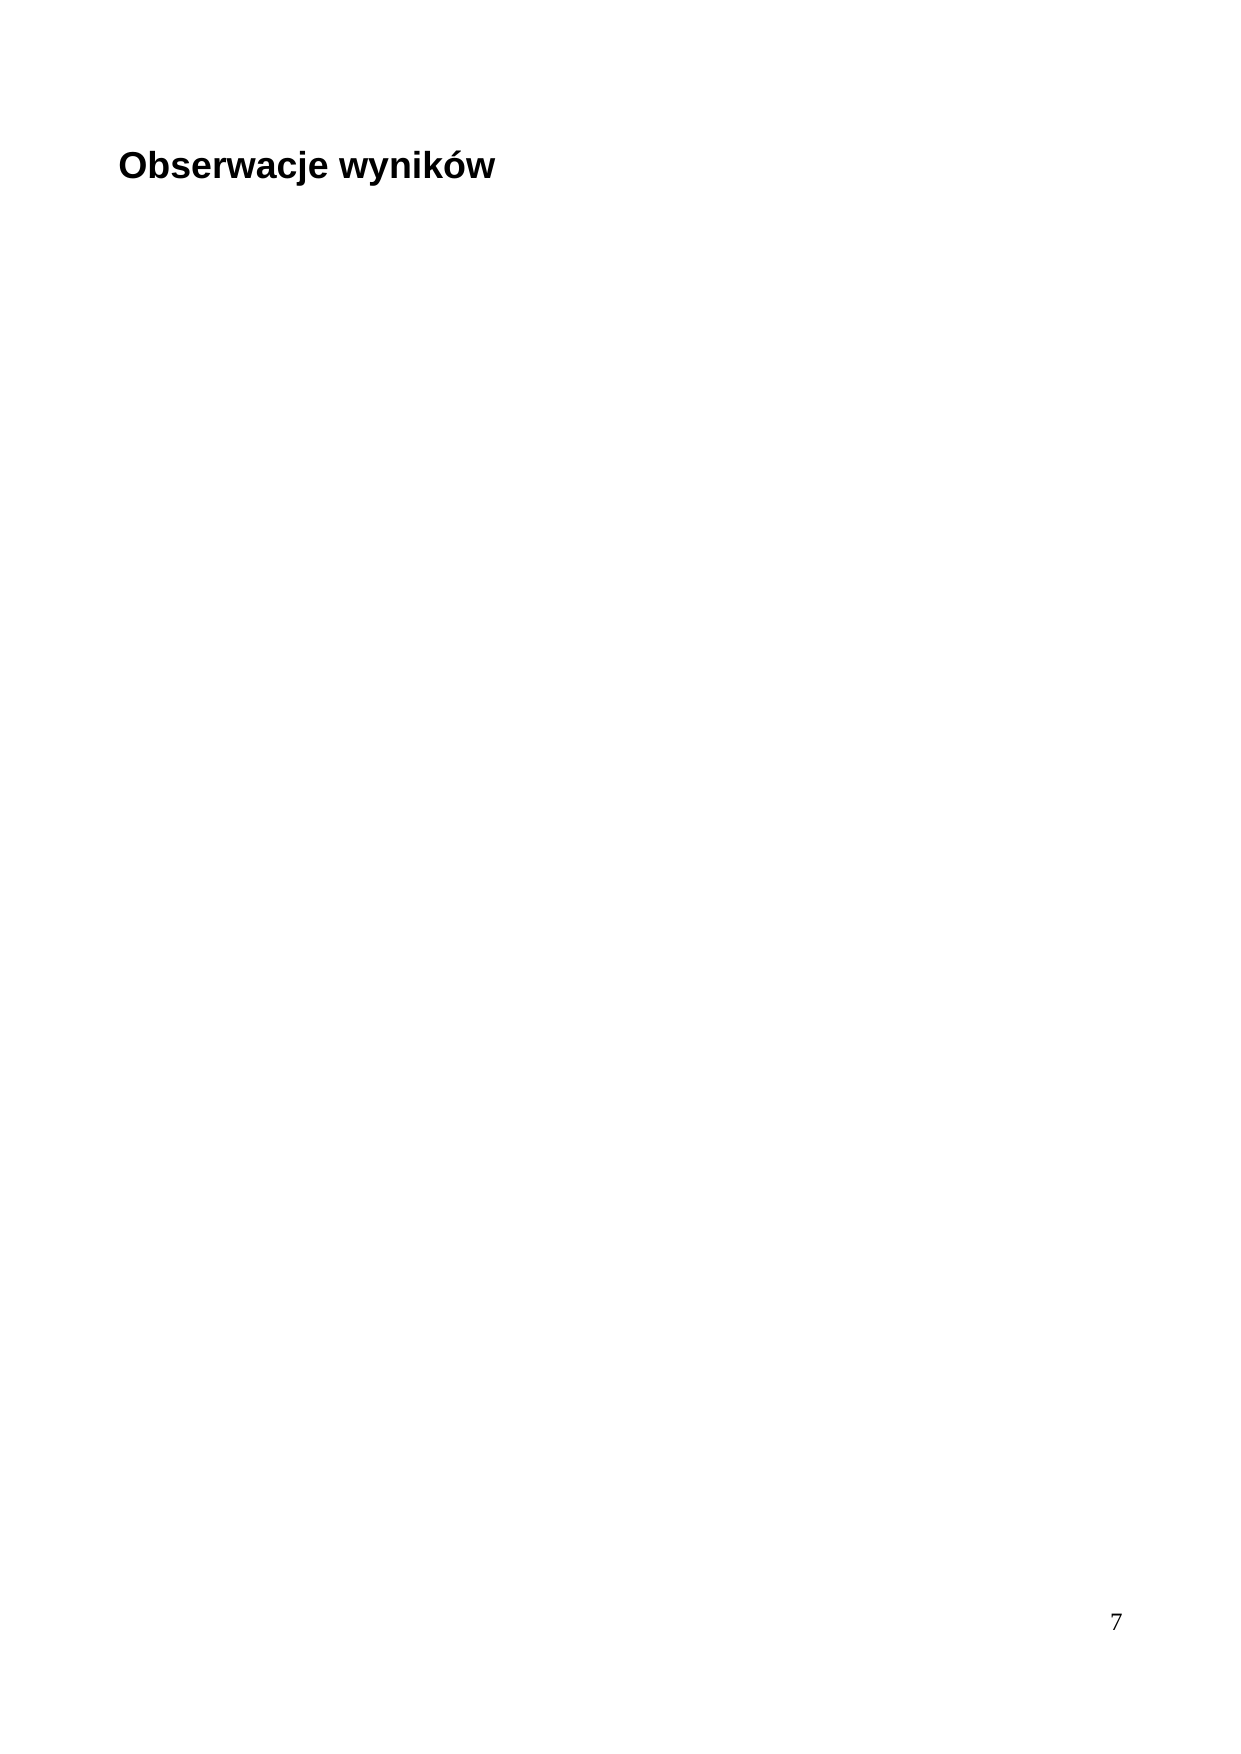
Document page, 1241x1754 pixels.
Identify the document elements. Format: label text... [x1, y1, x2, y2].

subtitle Obserwacje wyników [118, 143, 1122, 186]
